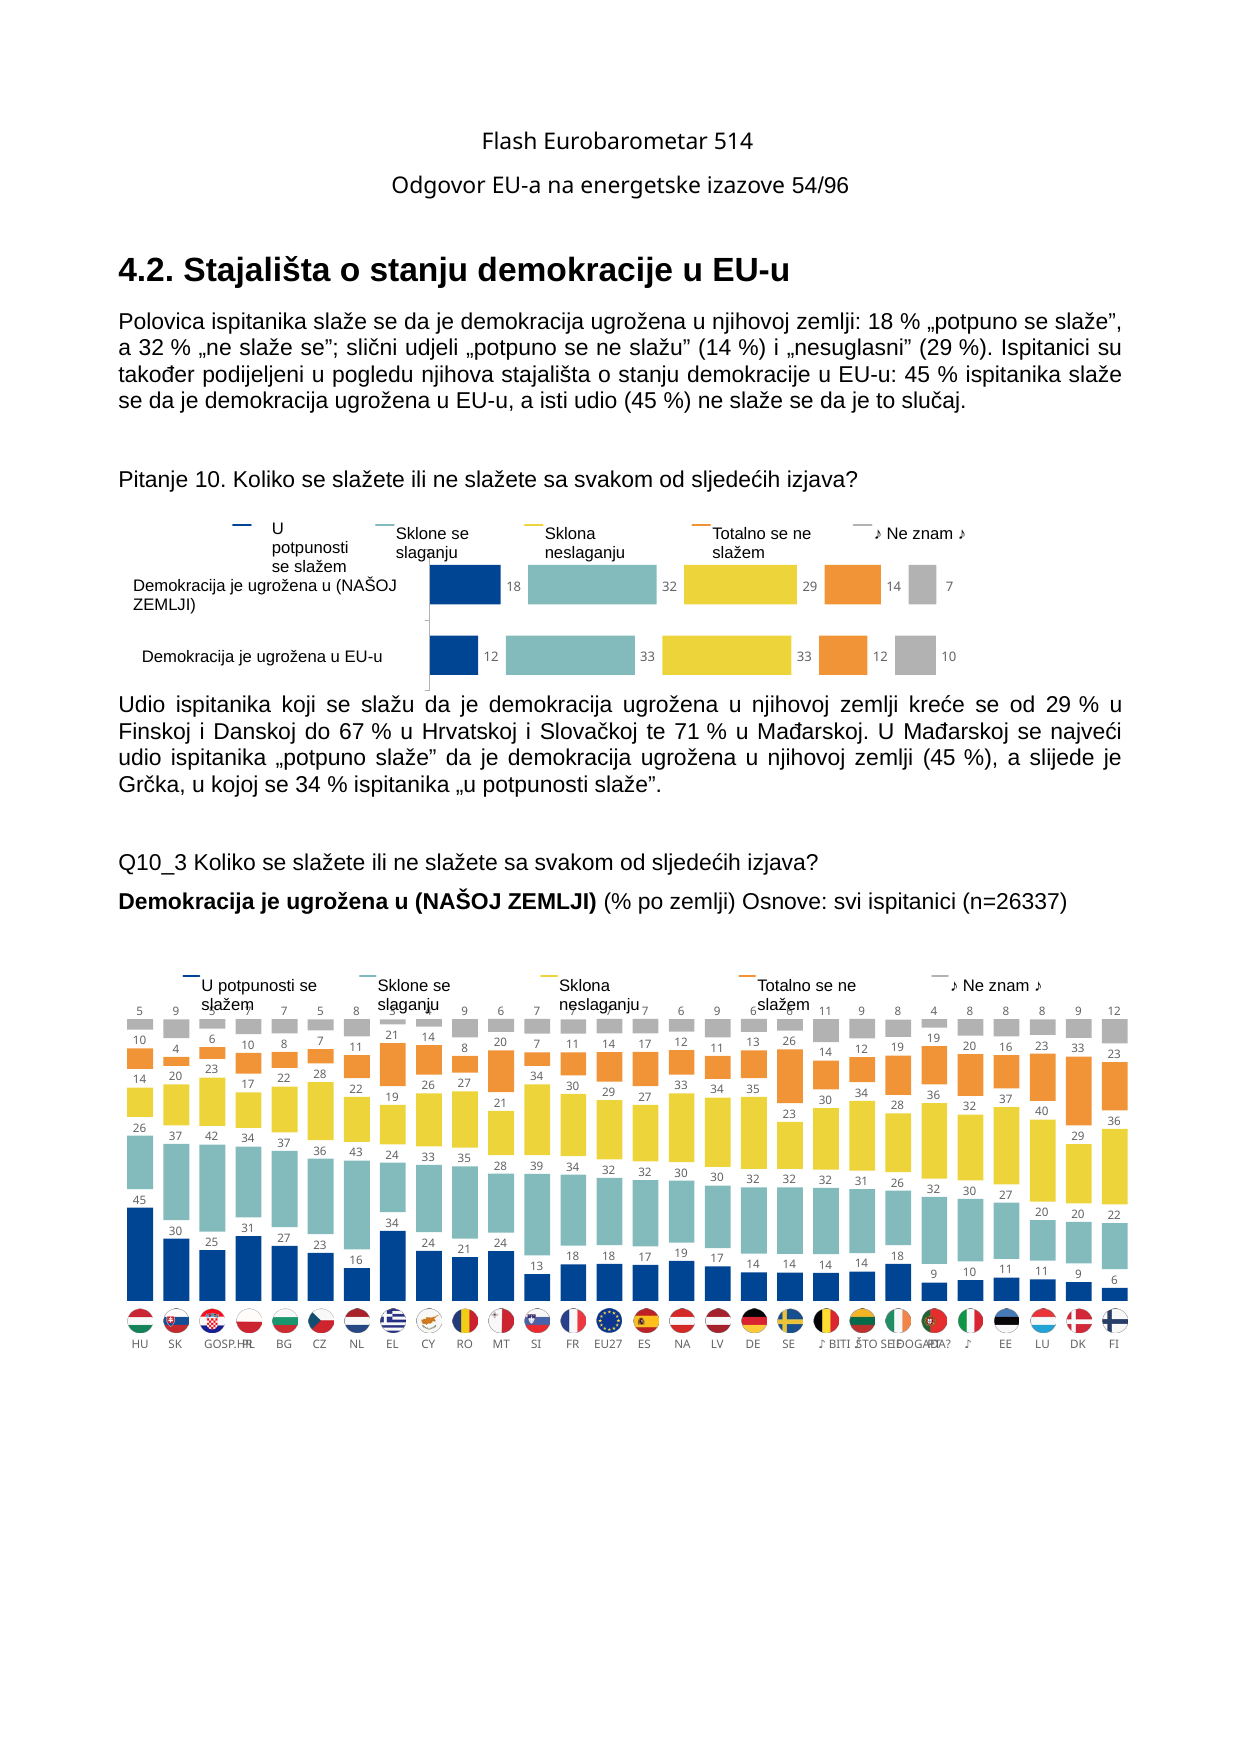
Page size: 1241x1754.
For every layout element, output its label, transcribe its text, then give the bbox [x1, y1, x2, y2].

picture [1030, 1308, 1056, 1333]
picture [813, 1308, 839, 1333]
picture [452, 1308, 478, 1333]
picture [488, 1308, 514, 1333]
text Udio ispitanika koji se slažu da je demokracija ugrožena u njihovoj zemlji kreće se od 29 % u Finskoj i Danskoj do 67 % u Hrvatskoj i Slovačkoj te 71 % u Mađarskoj. U Mađarskoj se najveći udio ispitanika „potpuno slaže” da je demokracija ugrožena u njihovoj zemlji (45 %), a slijede je Grčka, u kojoj se 34 % ispitanika „u potpunosti slaže”. [118, 505, 1122, 797]
picture [921, 1308, 947, 1333]
picture [272, 1308, 298, 1333]
picture [380, 1308, 406, 1333]
picture [163, 1308, 189, 1333]
picture [344, 1308, 370, 1333]
picture [596, 1308, 622, 1333]
picture [308, 1308, 334, 1333]
picture [777, 1308, 803, 1333]
picture [416, 1308, 442, 1333]
picture [236, 1308, 262, 1333]
text Demokracija je ugrožena u (NAŠOJ ZEMLJI) (% po zemlji) Osnove: svi ispitanici (n=26337) [118, 888, 1122, 915]
picture [705, 1308, 731, 1333]
picture [1102, 1308, 1128, 1333]
picture [741, 1308, 767, 1333]
picture [994, 1308, 1019, 1333]
text Polovica ispitanika slaže se da je demokracija ugrožena u njihovoj zemlji: 18 % „potpuno se slaže”, a 32 % „ne slaže se”; slični udjeli „potpuno se ne slažu” (14 %) i „nesuglasni” (29 %). Ispitanici su također podijeljeni u pogledu njihova stajališta o stanju demokracije u EU-u: 45 % ispitanika slaže se da je demokracija ugrožena u EU-u, a isti udio (45 %) ne slaže se da je to slučaj. [118, 308, 1122, 413]
picture [885, 1308, 911, 1333]
picture [199, 1308, 225, 1333]
text Pitanje 10. Koliko se slažete ili ne slažete sa svakom od sljedećih izjava? [118, 466, 1122, 492]
picture [849, 1308, 875, 1333]
picture [524, 1308, 550, 1333]
text Q10_3 Koliko se slažete ili ne slažete sa svakom od sljedećih izjava? [118, 849, 1122, 875]
picture [633, 1308, 659, 1333]
picture [958, 1308, 983, 1333]
picture [1066, 1308, 1092, 1333]
picture [560, 1308, 586, 1333]
subtitle 4.2. Stajališta o stanju demokracije u EU-u [118, 250, 1122, 289]
picture [669, 1308, 695, 1333]
picture [127, 1308, 153, 1333]
